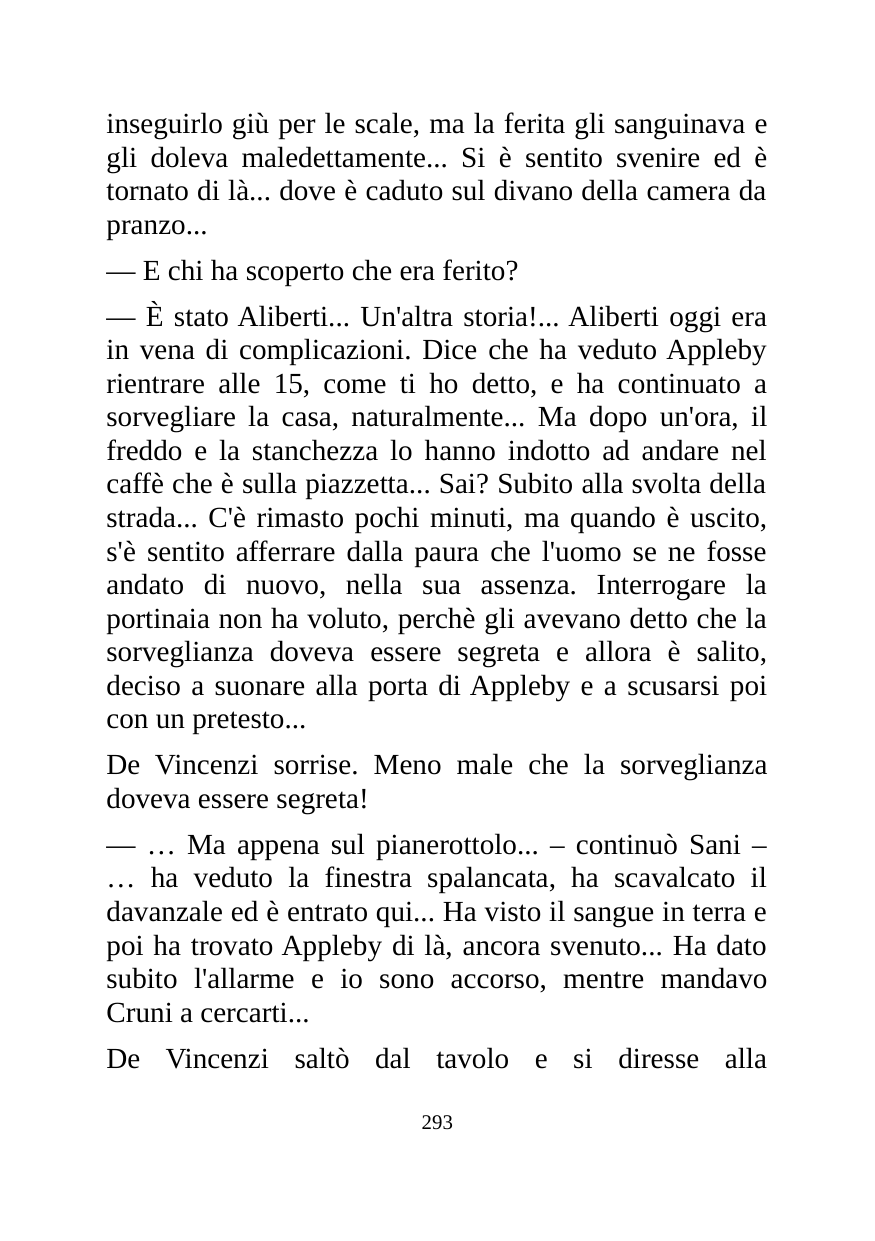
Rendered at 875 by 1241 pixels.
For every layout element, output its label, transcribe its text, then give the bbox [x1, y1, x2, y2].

text De Vincenzi saltò dal tavolo e si diresse alla [106, 1041, 768, 1074]
text inseguirlo giù per le scale, ma la ferita gli sanguinava e gli doleva maledettamente... Si è sentito svenire ed è tornato di là... dove è caduto sul divano della camera da pranzo... [106, 106, 768, 240]
text — E chi ha scoperto che era ferito? [106, 253, 768, 286]
text — … Ma appena sul pianerottolo... – continuò Sani – … ha veduto la finestra spalancata, ha scavalcato il davanzale ed è entrato qui... Ha visto il sangue in terra e poi ha trovato Appleby di là, ancora svenuto... Ha dato subito l'allarme e io sono accorso, mentre mandavo Cruni a cercarti... [106, 827, 768, 1028]
text — È stato Aliberti... Un'altra storia!... Aliberti oggi era in vena di complicazioni. Dice che ha veduto Appleby rientrare alle 15, come ti ho detto, e ha continuato a sorvegliare la casa, naturalmente... Ma dopo un'ora, il freddo e la stanchezza lo hanno indotto ad andare nel caffè che è sulla piazzetta... Sai? Subito alla svolta della strada... C'è rimasto pochi minuti, ma quando è uscito, s'è sentito afferrare dalla paura che l'uomo se ne fosse andato di nuovo, nella sua assenza. Interrogare la portinaia non ha voluto, perchè gli avevano detto che la sorveglianza doveva essere segreta e allora è salito, deciso a suonare alla porta di Appleby e a scusarsi poi con un pretesto... [106, 299, 768, 735]
text De Vincenzi sorrise. Meno male che la sorveglianza doveva essere segreta! [106, 747, 768, 814]
